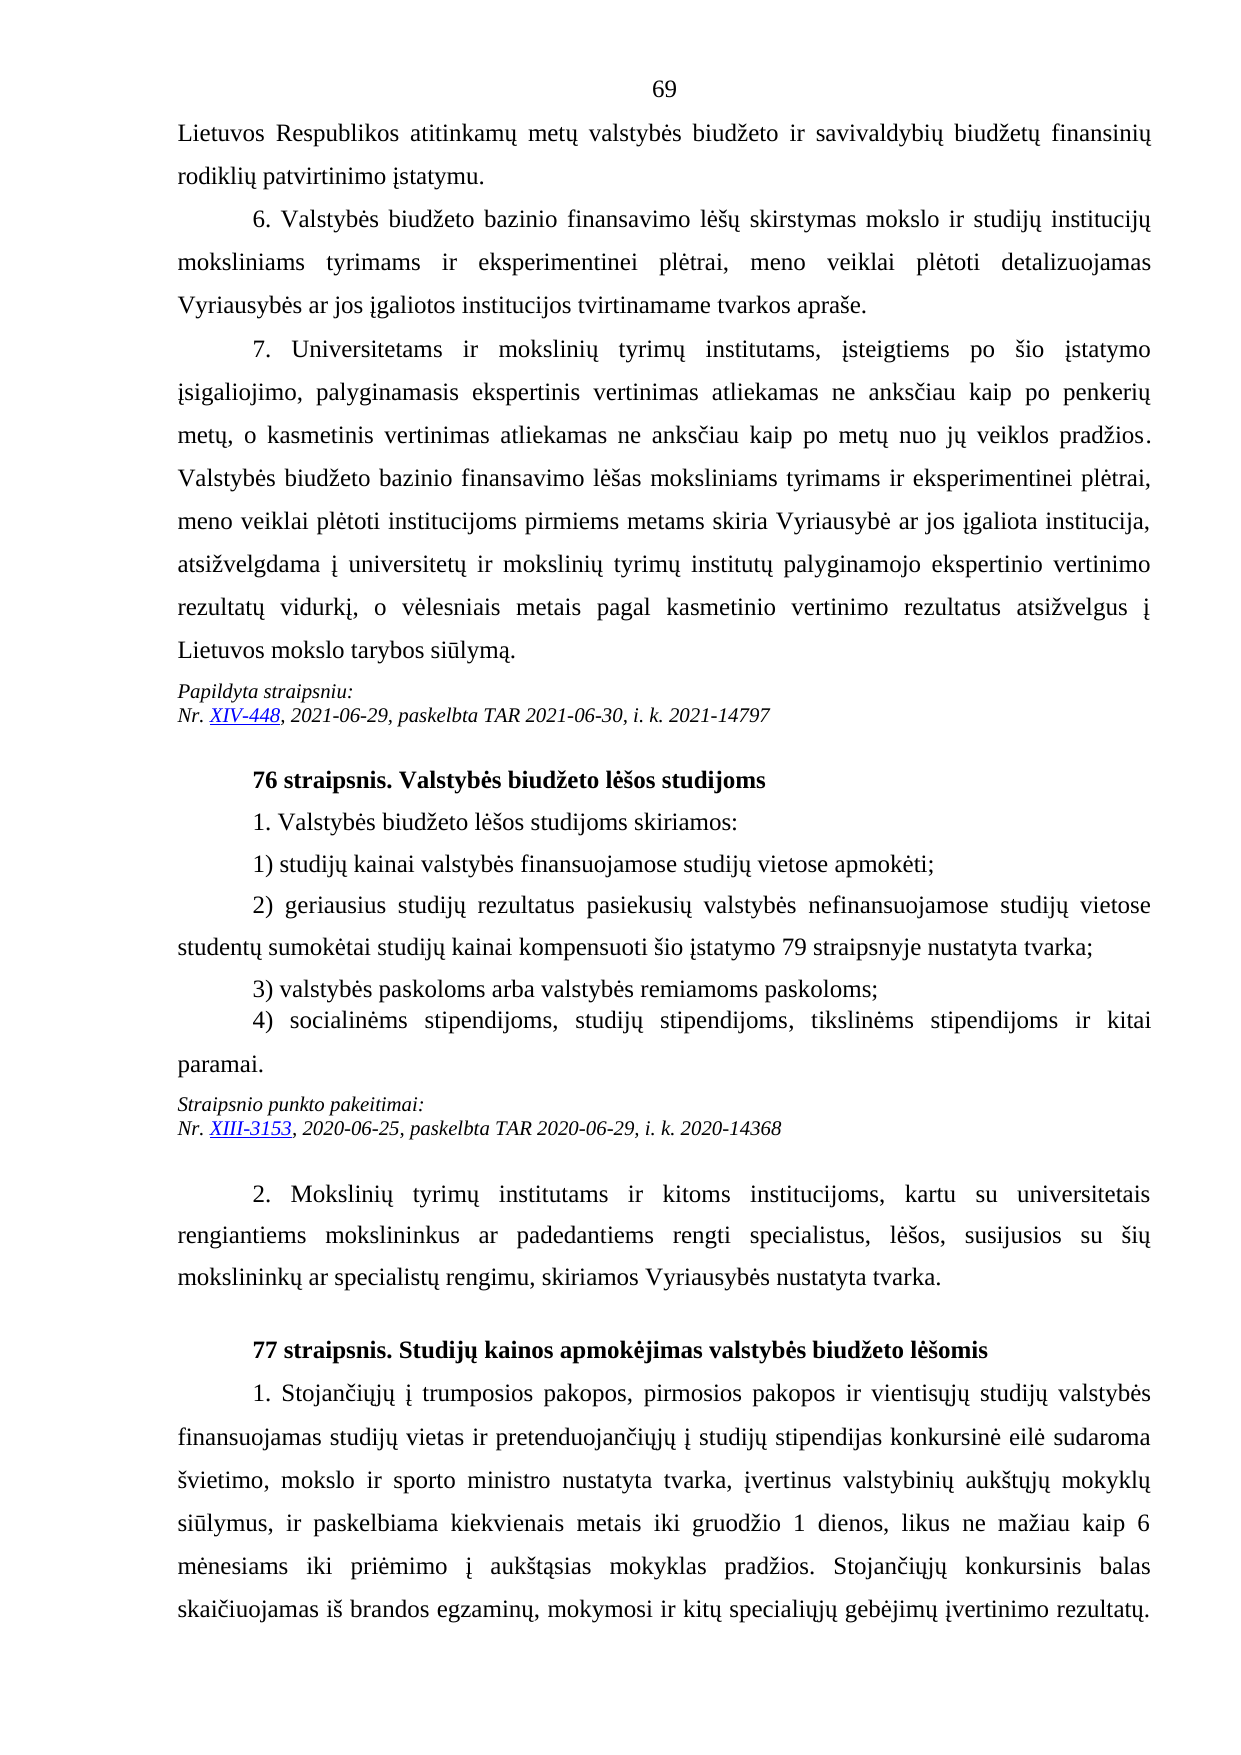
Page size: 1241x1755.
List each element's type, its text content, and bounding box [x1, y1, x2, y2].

text 1. Stojančiųjų į trumposios pakopos, pirmosios pakopos ir vientisųjų studijų valstybės finansuojamas studijų vietas ir pretenduojančiųjų į studijų stipendijas konkursinė eilė sudaroma švietimo, mokslo ir sporto ministro nustatyta tvarka, įvertinus valstybinių aukštųjų mokyklų siūlymus, ir paskelbiama kiekvienais metais iki gruodžio 1 dienos, likus ne mažiau kaip 6 mėnesiams iki priėmimo į aukštąsias mokyklas pradžios. Stojančiųjų konkursinis balas skaičiuojamas iš brandos egzaminų, mokymosi ir kitų specialiųjų gebėjimų įvertinimo rezultatų. [177, 1378, 1152, 1623]
text 3) valstybės paskoloms arba valstybės remiamoms paskoloms; [177, 964, 1152, 1006]
text Nr. XIII-3153, 2020-06-25, paskelbta TAR 2020-06-29, i. k. 2020-14368 [177, 1116, 1152, 1140]
text 1. Valstybės biudžeto lėšos studijoms skiriamos: [177, 797, 1152, 839]
text 1) studijų kainai valstybės finansuojamose studijų vietose apmokėti; [177, 839, 1152, 881]
text 76 straipsnis. Valstybės biudžeto lėšos studijoms [177, 756, 1152, 797]
text Straipsnio punkto pakeitimai: [177, 1092, 1152, 1116]
text Nr. XIV-448, 2021-06-29, paskelbta TAR 2021-06-30, i. k. 2021-14797 [177, 703, 1152, 727]
text 77 straipsnis. Studijų kainos apmokėjimas valstybės biudžeto lėšomis [177, 1335, 1152, 1364]
text 6. Valstybės biudžeto bazinio finansavimo lėšų skirstymas mokslo ir studijų institucijų moksliniams tyrimams ir eksperimentinei plėtrai, meno veiklai plėtoti detalizuojamas Vyriausybės ar jos įgaliotos institucijos tvirtinamame tvarkos apraše. [177, 204, 1152, 319]
text 4) socialinėms stipendijoms, studijų stipendijoms, tikslinėms stipendijoms ir kitai paramai. [177, 1006, 1152, 1077]
text 2. Mokslinių tyrimų institutams ir kitoms institucijoms, kartu su universitetais rengiantiems mokslininkus ar padedantiems rengti specialistus, lėšos, susijusios su šių mokslininkų ar specialistų rengimu, skiriamos Vyriausybės nustatyta tvarka. [177, 1169, 1152, 1294]
text Lietuvos Respublikos atitinkamų metų valstybės biudžeto ir savivaldybių biudžetų finansinių rodiklių patvirtinimo įstatymu. [177, 118, 1152, 190]
text Papildyta straipsniu: [177, 679, 1152, 703]
text 2) geriausius studijų rezultatus pasiekusių valstybės nefinansuojamose studijų vietose studentų sumokėtai studijų kainai kompensuoti šio įstatymo 79 straipsnyje nustatyta tvarka; [177, 881, 1152, 964]
text 7. Universitetams ir mokslinių tyrimų institutams, įsteigtiems po šio įstatymo įsigaliojimo, palyginamasis ekspertinis vertinimas atliekamas ne anksčiau kaip po penkerių metų, o kasmetinis vertinimas atliekamas ne anksčiau kaip po metų nuo jų veiklos pradžios. Valstybės biudžeto bazinio finansavimo lėšas moksliniams tyrimams ir eksperimentinei plėtrai, meno veiklai plėtoti institucijoms pirmiems metams skiria Vyriausybė ar jos įgaliota institucija, atsižvelgdama į universitetų ir mokslinių tyrimų institutų palyginamojo ekspertinio vertinimo rezultatų vidurkį, o vėlesniais metais pagal kasmetinio vertinimo rezultatus atsižvelgus į Lietuvos mokslo tarybos siūlymą. [177, 334, 1152, 664]
